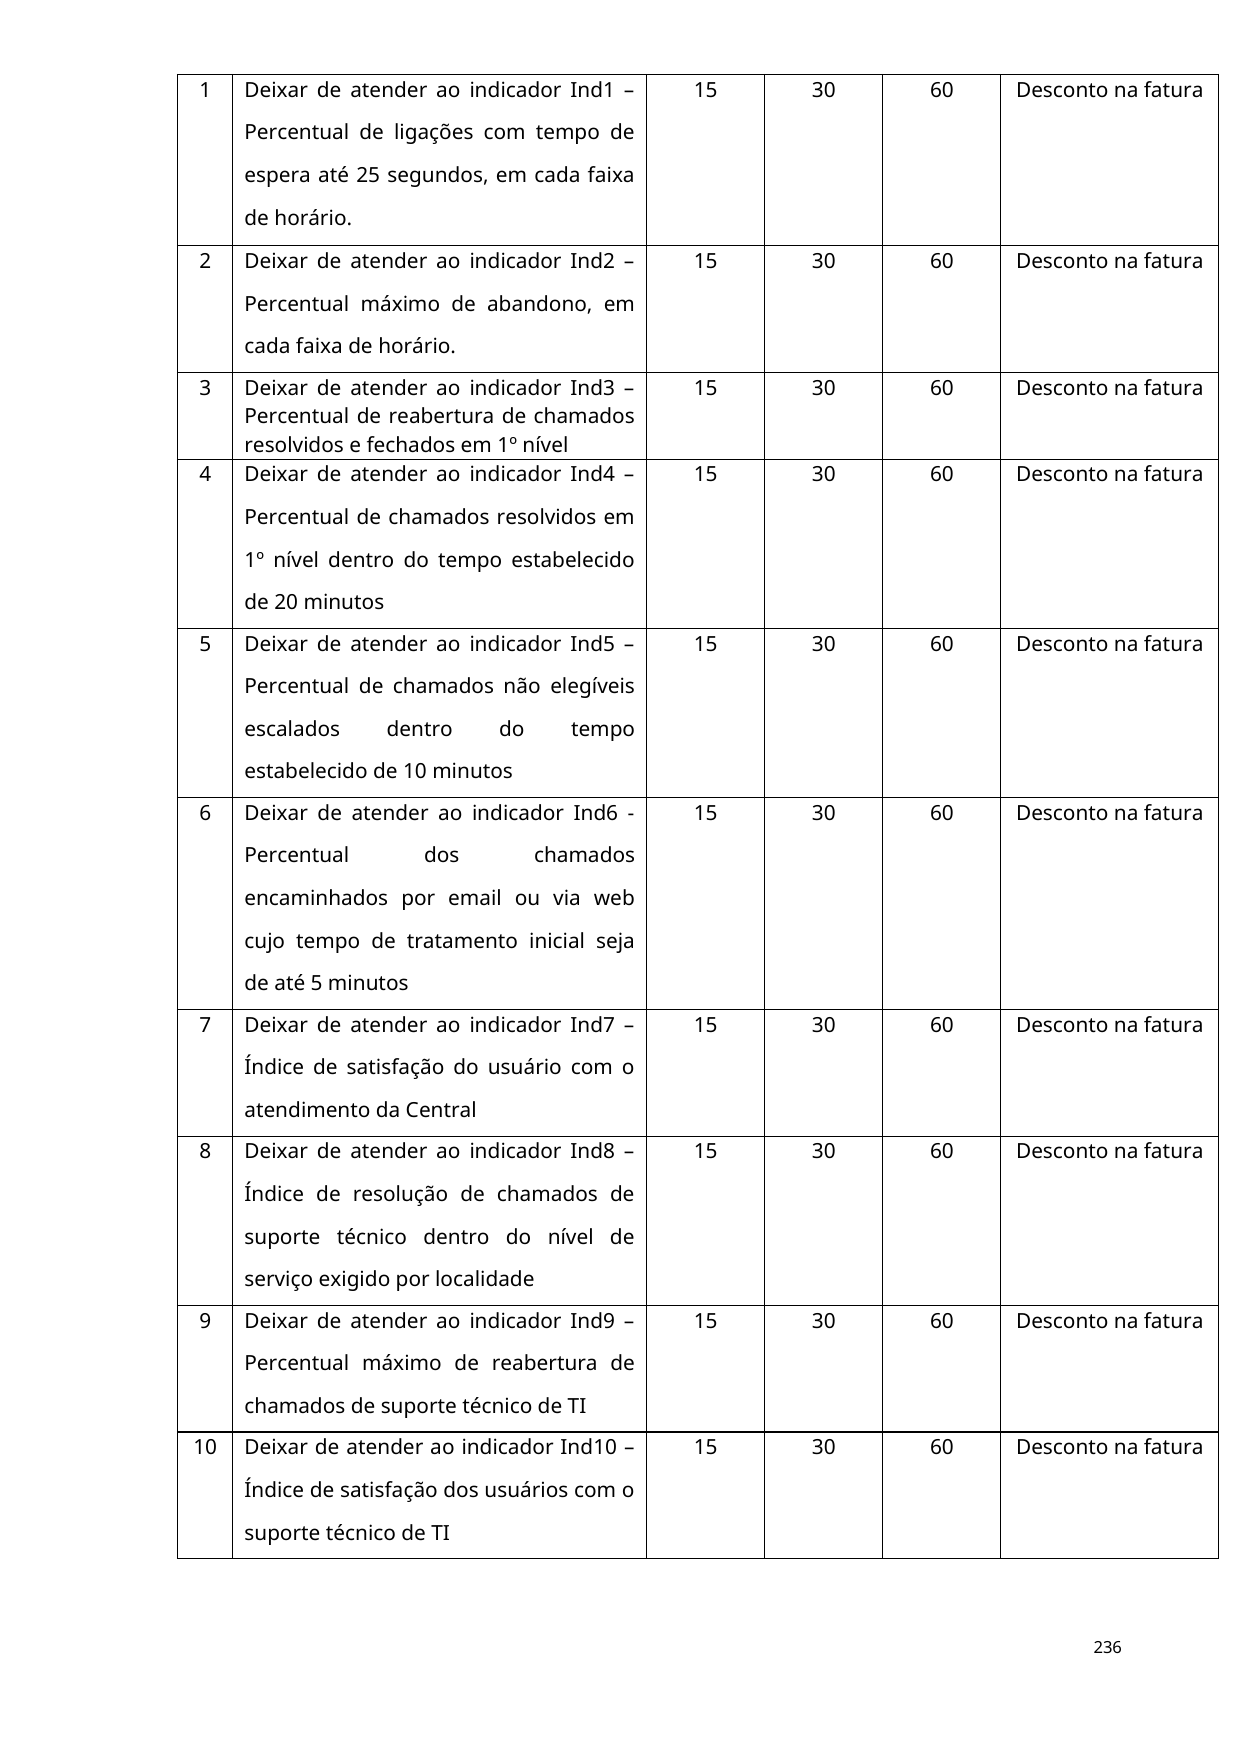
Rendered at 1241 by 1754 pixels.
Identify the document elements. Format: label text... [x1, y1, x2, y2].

table_cell 10 [178, 1433, 232, 1558]
table_cell 15 [647, 246, 764, 372]
table_cell Desconto na fatura [1001, 798, 1218, 1009]
table_cell Desconto na fatura [1001, 75, 1218, 245]
table_cell 30 [765, 75, 882, 245]
table_cell 30 [765, 246, 882, 372]
table_cell 1 [178, 75, 232, 245]
table_cell 30 [765, 629, 882, 797]
table_cell Desconto na fatura [1001, 460, 1218, 628]
table_cell 15 [647, 629, 764, 797]
table_cell 60 [883, 629, 1000, 797]
table_cell Deixar de atender ao indicador Ind5 – Percentual de chamados não elegíveis escalados dentro do tempo estabelecido de 10 minutos [233, 629, 646, 797]
table_cell 60 [883, 1010, 1000, 1136]
table_cell Deixar de atender ao indicador Ind8 – Índice de resolução de chamados de suporte técnico dentro do nível de serviço exigido por localidade [233, 1137, 646, 1305]
table_cell Deixar de atender ao indicador Ind3 – Percentual de reabertura de chamados resolvidos e fechados em 1º nível [233, 373, 646, 458]
table_cell 15 [647, 460, 764, 628]
table_cell 8 [178, 1137, 232, 1305]
table_cell 30 [765, 1433, 882, 1558]
table_cell 15 [647, 1306, 764, 1431]
table_cell 60 [883, 1137, 1000, 1305]
table_cell Deixar de atender ao indicador Ind4 – Percentual de chamados resolvidos em 1º nível dentro do tempo estabelecido de 20 minutos [233, 460, 646, 628]
table_cell 60 [883, 460, 1000, 628]
table_cell 5 [178, 629, 232, 797]
table_cell Deixar de atender ao indicador Ind7 – Índice de satisfação do usuário com o atendimento da Central [233, 1010, 646, 1136]
table_cell 7 [178, 1010, 232, 1136]
table_cell 4 [178, 460, 232, 628]
table_cell Deixar de atender ao indicador Ind6 - Percentual dos chamados encaminhados por email ou via web cujo tempo de tratamento inicial seja de até 5 minutos [233, 798, 646, 1009]
table_cell 30 [765, 1010, 882, 1136]
table_cell 15 [647, 1137, 764, 1305]
table_cell 30 [765, 373, 882, 458]
table_cell 60 [883, 373, 1000, 458]
table_cell Deixar de atender ao indicador Ind9 – Percentual máximo de reabertura de chamados de suporte técnico de TI [233, 1306, 646, 1431]
table_cell Desconto na fatura [1001, 1137, 1218, 1305]
table_cell 30 [765, 460, 882, 628]
table_cell 15 [647, 373, 764, 458]
table_cell 30 [765, 1137, 882, 1305]
table_cell Desconto na fatura [1001, 1433, 1218, 1558]
table_cell 60 [883, 798, 1000, 1009]
table_cell 30 [765, 798, 882, 1009]
table_cell 15 [647, 75, 764, 245]
table_cell Desconto na fatura [1001, 629, 1218, 797]
table_cell 2 [178, 246, 232, 372]
table_cell Deixar de atender ao indicador Ind2 – Percentual máximo de abandono, em cada faixa de horário. [233, 246, 646, 372]
table_cell Deixar de atender ao indicador Ind1 – Percentual de ligações com tempo de espera até 25 segundos, em cada faixa de horário. [233, 75, 646, 245]
table_cell 15 [647, 798, 764, 1009]
table_cell 3 [178, 373, 232, 458]
table_cell Deixar de atender ao indicador Ind10 – Índice de satisfação dos usuários com o suporte técnico de TI [233, 1433, 646, 1558]
table_cell Desconto na fatura [1001, 1010, 1218, 1136]
table_cell 30 [765, 1306, 882, 1431]
table_cell 15 [647, 1010, 764, 1136]
table_cell Desconto na fatura [1001, 373, 1218, 458]
table_cell 60 [883, 75, 1000, 245]
table_cell Desconto na fatura [1001, 1306, 1218, 1431]
table_cell Desconto na fatura [1001, 246, 1218, 372]
table_cell 15 [647, 1433, 764, 1558]
table_cell 9 [178, 1306, 232, 1431]
table_cell 60 [883, 1306, 1000, 1431]
table_cell 60 [883, 1433, 1000, 1558]
table_cell 6 [178, 798, 232, 1009]
table_cell 60 [883, 246, 1000, 372]
